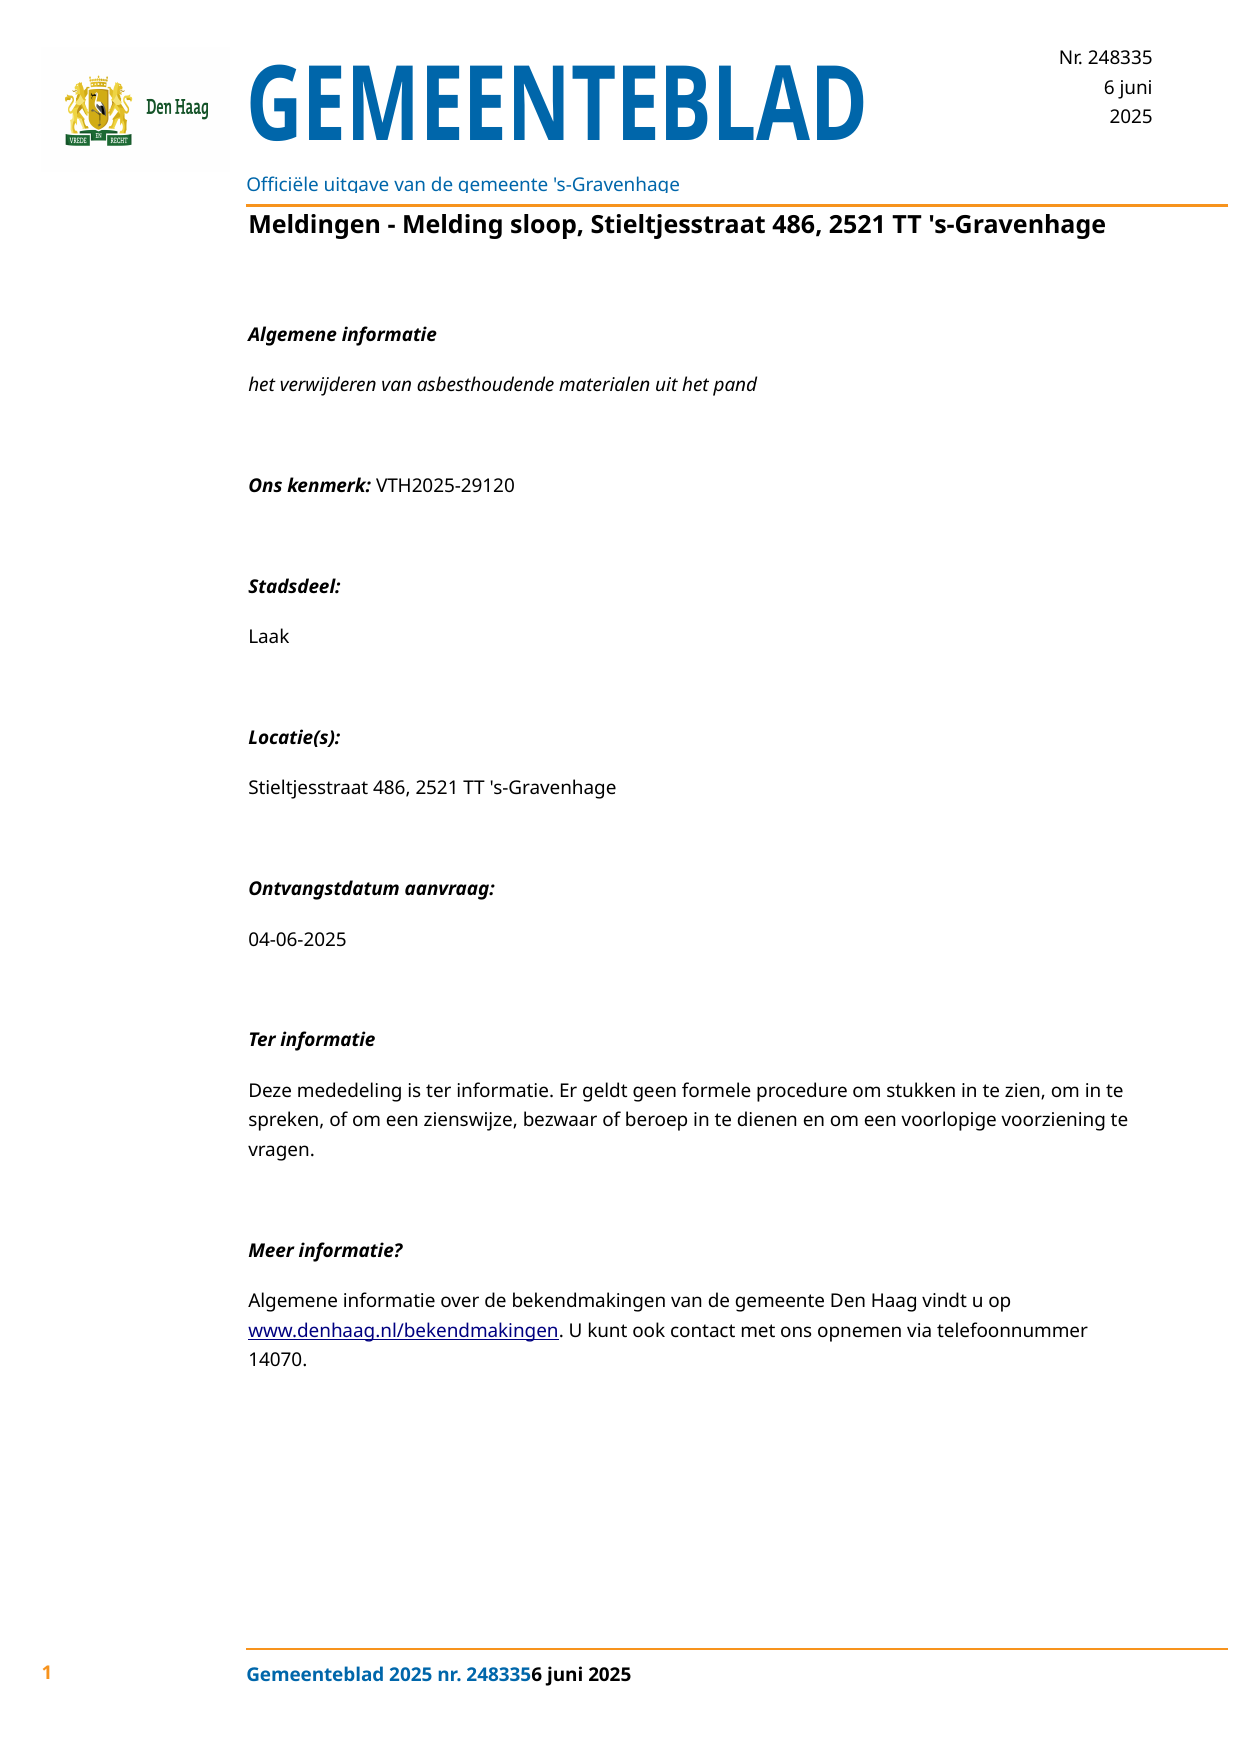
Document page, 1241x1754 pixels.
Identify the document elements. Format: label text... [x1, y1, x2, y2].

text Locatie(s): [248, 724, 1152, 750]
text Meldingen - Melding sloop, Stieltjesstraat 486, 2521 TT 's-Gravenhage [248, 207, 1152, 241]
text Stieltjesstraat 486, 2521 TT 's-Gravenhage [248, 774, 1152, 800]
text Ons kenmerk: VTH2025-29120 [248, 472, 1152, 498]
text Algemene informatie over de bekendmakingen van de gemeente Den Haag vindt u op www.denhaag.nl/bekendmakingen. U kunt ook contact met ons opnemen via telefoonnummer 14070. [248, 1287, 1152, 1372]
text het verwijderen van asbesthoudende materialen uit het pand [248, 371, 1152, 397]
text Ontvangstdatum aanvraag: [248, 875, 1152, 901]
text Algemene informatie [248, 321, 1152, 346]
text Laak [248, 623, 1152, 649]
text 04-06-2025 [248, 926, 1152, 951]
picture [41, 47, 231, 172]
text Ter informatie [248, 1027, 1152, 1052]
text Deze mededeling is ter informatie. Er geldt geen formele procedure om stukken in te zien, om in te spreken, of om een zienswijze, bezwaar of beroep in te dienen en om een voorlopige voorziening te vragen. [248, 1077, 1152, 1162]
text Meer informatie? [248, 1237, 1152, 1263]
text Stadsdeel: [248, 573, 1152, 598]
